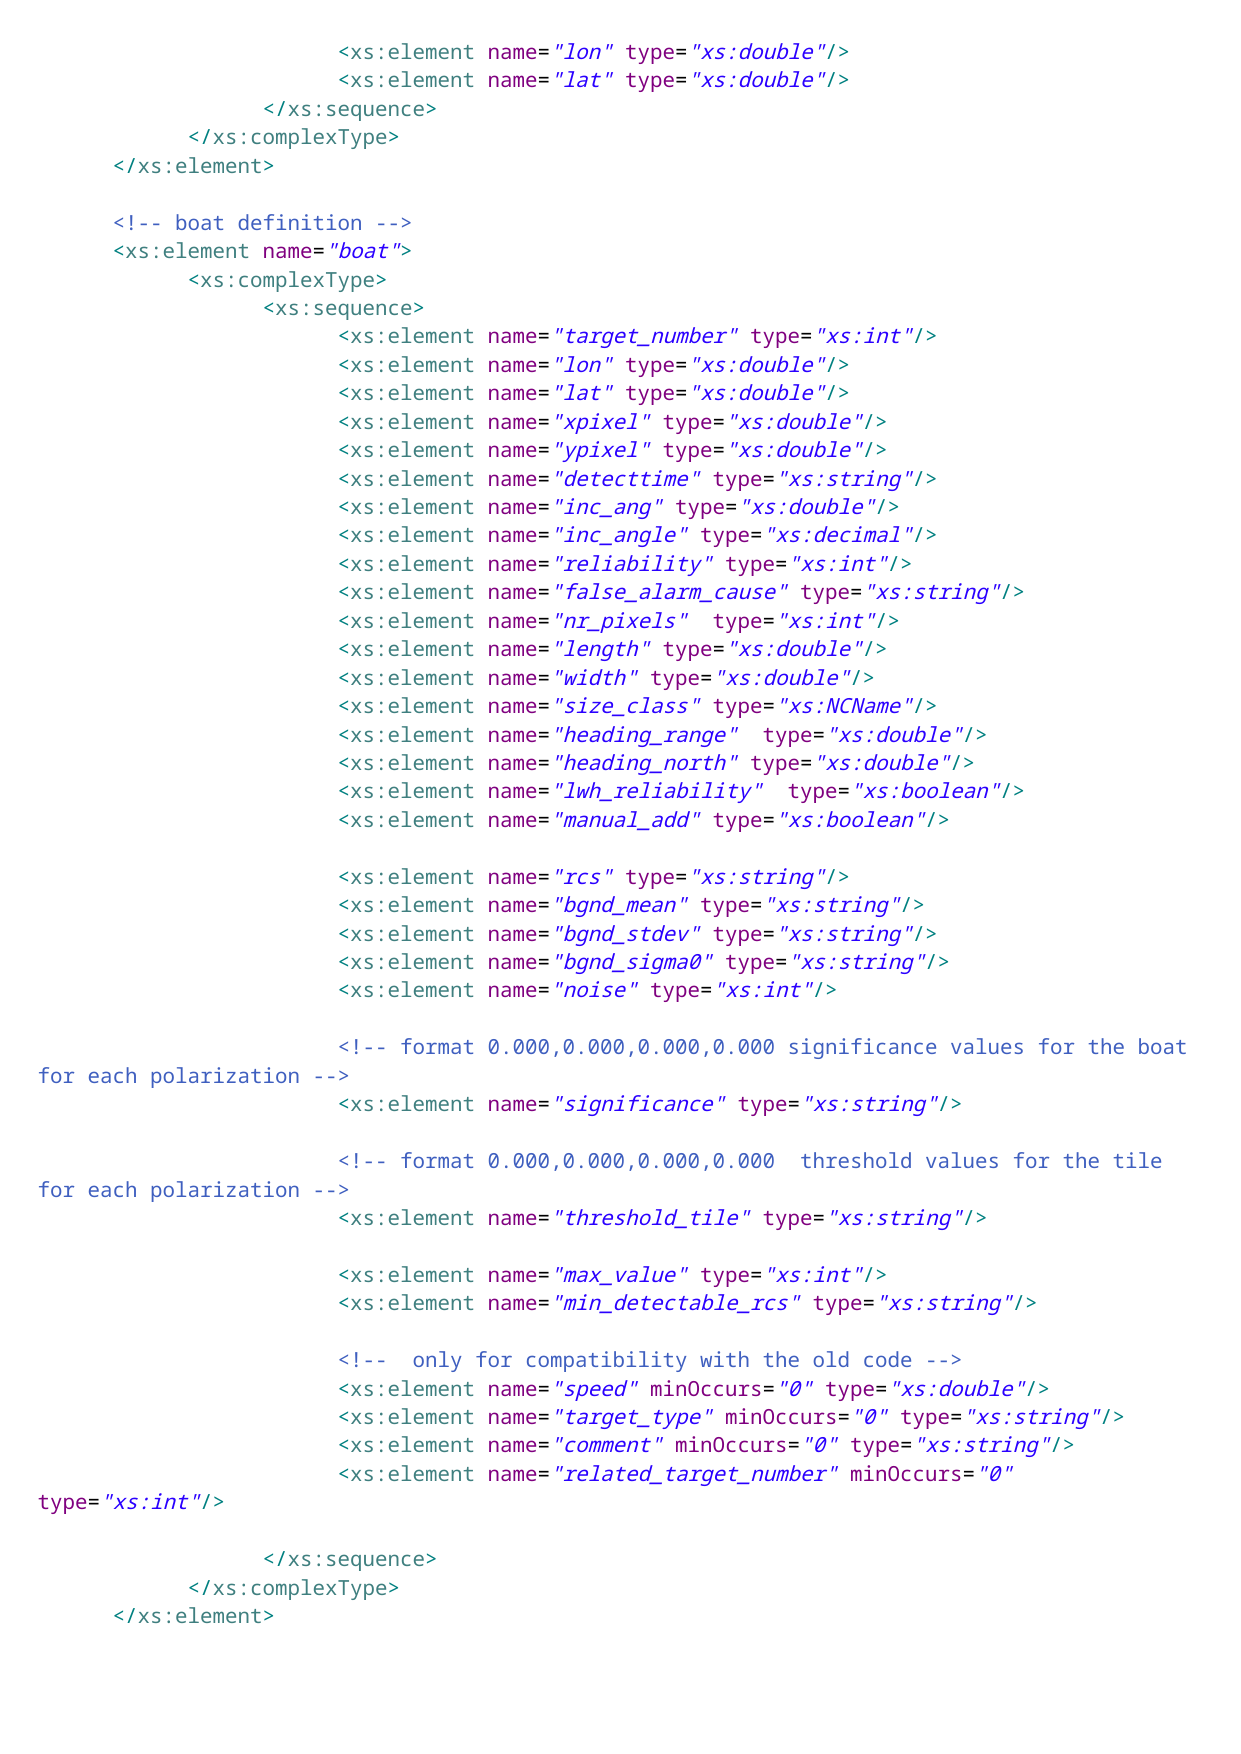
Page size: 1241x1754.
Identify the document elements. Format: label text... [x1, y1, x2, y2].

text <xs:element name="bgnd_sigma0" type="xs:string"/> [37, 947, 1203, 976]
text </xs:element> [37, 1601, 1203, 1630]
text <xs:element name="length" type="xs:double"/> [37, 634, 1203, 663]
text </xs:complexType> [37, 1573, 1203, 1601]
text <xs:element name="min_detectable_rcs" type="xs:string"/> [37, 1288, 1203, 1317]
text <xs:element name="size_class" type="xs:NCName"/> [37, 691, 1203, 720]
text <xs:element name="lon" type="xs:double"/> [37, 350, 1203, 378]
text <!-- format 0.000,0.000,0.000,0.000 significance values for the boat for each polarization --> [37, 1032, 1203, 1089]
text <!-- boat definition --> [37, 208, 1203, 236]
text <xs:sequence> [37, 293, 1203, 322]
text <xs:element name="max_value" type="xs:int"/> [37, 1260, 1203, 1288]
text <xs:element name="rcs" type="xs:string"/> [37, 862, 1203, 890]
text <xs:element name="related_target_number" minOccurs="0" type="xs:int"/> [37, 1459, 1203, 1516]
text <!-- format 0.000,0.000,0.000,0.000 threshold values for the tile for each polarization --> [37, 1146, 1203, 1203]
text <xs:element name="width" type="xs:double"/> [37, 663, 1203, 691]
text <xs:element name="detecttime" type="xs:string"/> [37, 464, 1203, 492]
text <xs:element name="significance" type="xs:string"/> [37, 1089, 1203, 1118]
text <xs:element name="nr_pixels" type="xs:int"/> [37, 606, 1203, 634]
text <xs:element name="inc_ang" type="xs:double"/> [37, 492, 1203, 521]
text </xs:sequence> [37, 94, 1203, 122]
text <xs:element name="xpixel" type="xs:double"/> [37, 407, 1203, 435]
text <xs:complexType> [37, 265, 1203, 293]
text <xs:element name="manual_add" type="xs:boolean"/> [37, 805, 1203, 833]
text <xs:element name="heading_range" type="xs:double"/> [37, 720, 1203, 748]
text <xs:element name="boat"> [37, 236, 1203, 265]
text <xs:element name="inc_angle" type="xs:decimal"/> [37, 521, 1203, 549]
text <xs:element name="false_alarm_cause" type="xs:string"/> [37, 577, 1203, 606]
text <xs:element name="bgnd_mean" type="xs:string"/> [37, 890, 1203, 919]
text <xs:element name="speed" minOccurs="0" type="xs:double"/> [37, 1374, 1203, 1402]
text <xs:element name="ypixel" type="xs:double"/> [37, 435, 1203, 464]
text <!-- only for compatibility with the old code --> [37, 1345, 1203, 1374]
text </xs:sequence> [37, 1544, 1203, 1573]
text <xs:element name="bgnd_stdev" type="xs:string"/> [37, 919, 1203, 947]
text <xs:element name="comment" minOccurs="0" type="xs:string"/> [37, 1431, 1203, 1459]
text <xs:element name="noise" type="xs:int"/> [37, 976, 1203, 1004]
text <xs:element name="lat" type="xs:double"/> [37, 66, 1203, 94]
text <xs:element name="target_type" minOccurs="0" type="xs:string"/> [37, 1402, 1203, 1431]
text </xs:complexType> [37, 122, 1203, 151]
text <xs:element name="lon" type="xs:double"/> [37, 37, 1203, 66]
text <xs:element name="lwh_reliability" type="xs:boolean"/> [37, 777, 1203, 805]
text <xs:element name="threshold_tile" type="xs:string"/> [37, 1203, 1203, 1232]
text </xs:element> [37, 151, 1203, 179]
text <xs:element name="target_number" type="xs:int"/> [37, 322, 1203, 350]
text <xs:element name="heading_north" type="xs:double"/> [37, 748, 1203, 777]
text <xs:element name="reliability" type="xs:int"/> [37, 549, 1203, 577]
text <xs:element name="lat" type="xs:double"/> [37, 378, 1203, 407]
